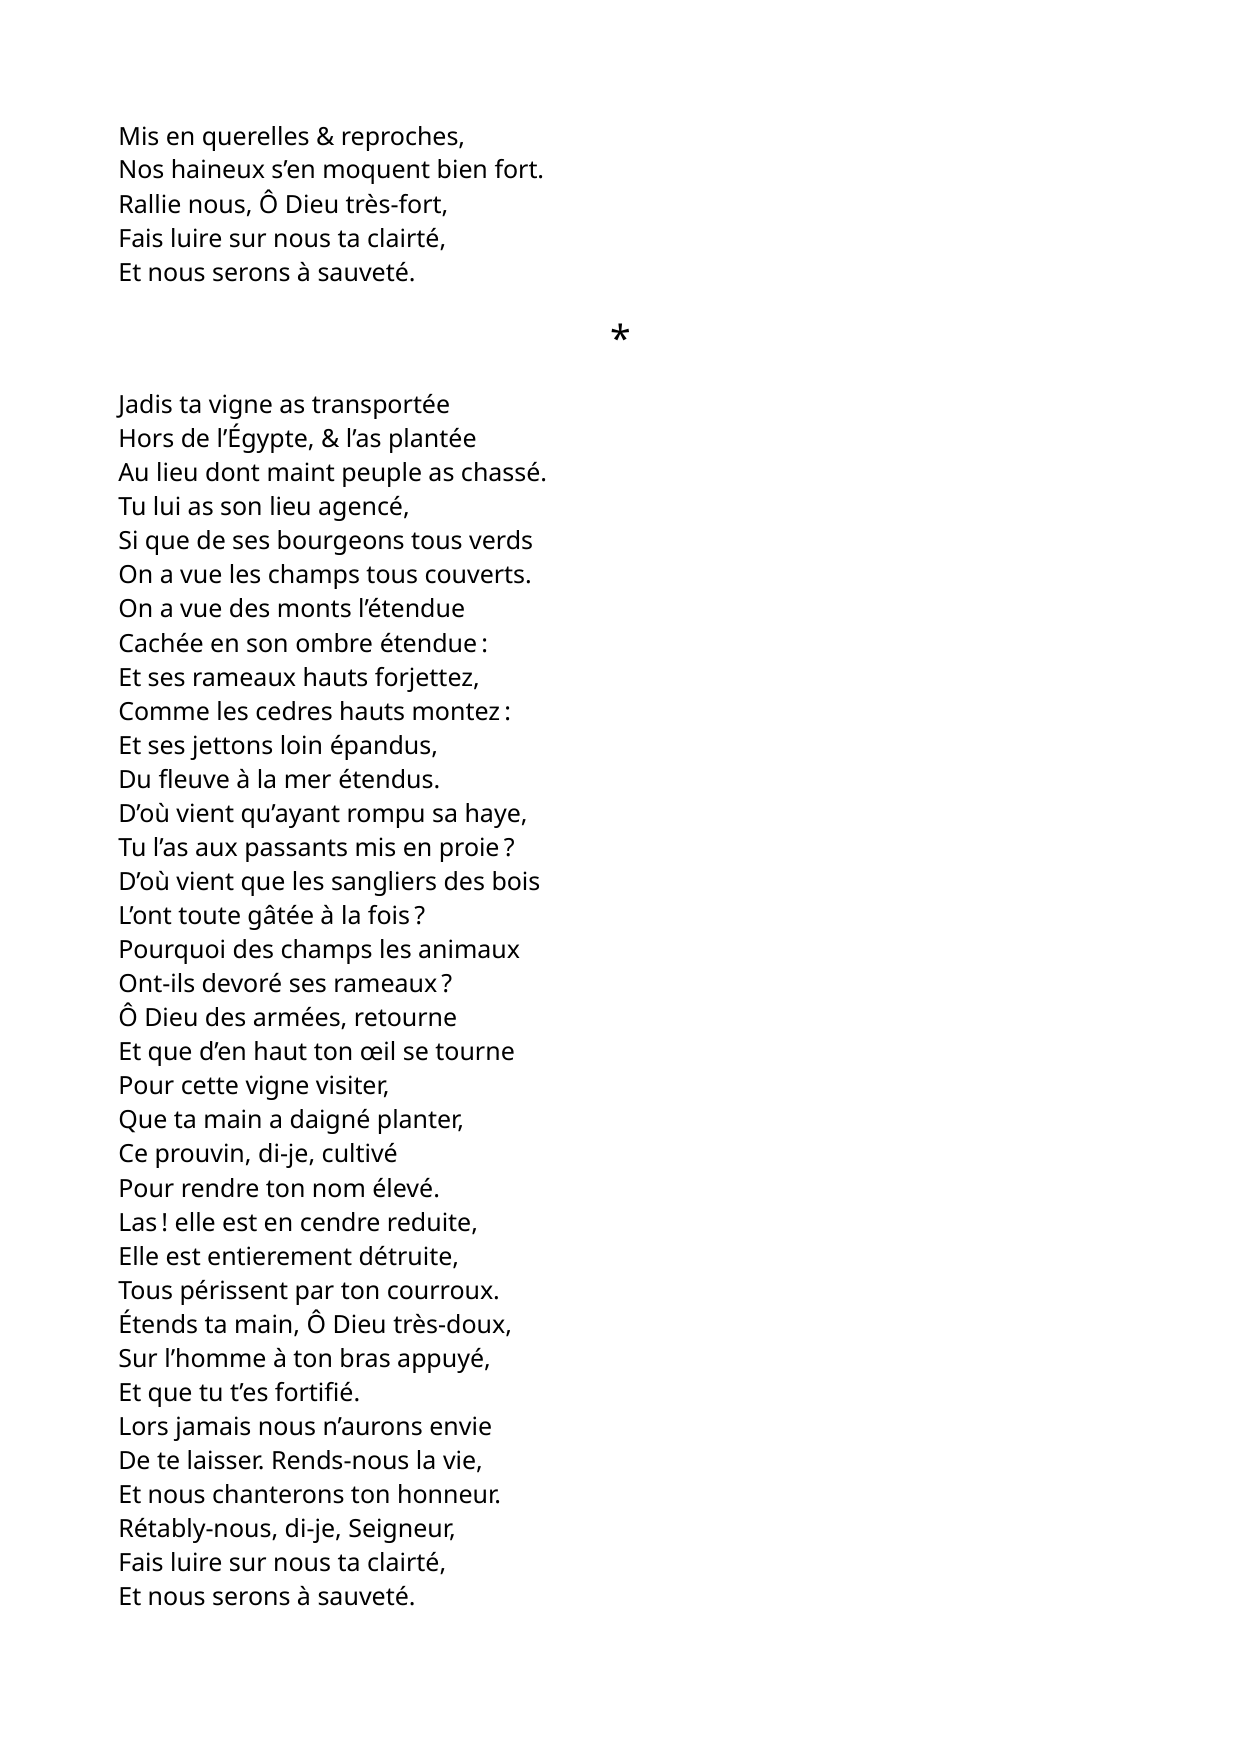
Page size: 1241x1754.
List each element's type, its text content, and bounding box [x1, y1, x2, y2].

text Et ses jettons loin épandus, [118, 727, 1122, 761]
text Mis en querelles & reproches, [118, 118, 1122, 152]
text On a vue les champs tous couverts. [118, 557, 1122, 591]
text Tu l’as aux passants mis en proie ? [118, 829, 1122, 864]
text Comme les cedres hauts montez : [118, 693, 1122, 727]
text Et nous serons à sauveté. [118, 1579, 1122, 1613]
text De te laisser. Rends-nous la vie, [118, 1443, 1122, 1477]
text Étends ta main, Ô Dieu très-doux, [118, 1306, 1122, 1341]
text Au lieu dont maint peuple as chassé. [118, 455, 1122, 489]
text Fais luire sur nous ta clairté, [118, 220, 1122, 254]
text Et nous serons à sauveté. [118, 254, 1122, 288]
text Ce prouvin, di-je, cultivé [118, 1136, 1122, 1170]
text Du fleuve à la mer étendus. [118, 761, 1122, 796]
text Hors de l’Égypte, & l’as plantée [118, 421, 1122, 455]
text Jadis ta vigne as transportée [118, 387, 1122, 421]
text Elle est entierement détruite, [118, 1238, 1122, 1272]
text D’où vient que les sangliers des bois [118, 864, 1122, 898]
text Si que de ses bourgeons tous verds [118, 523, 1122, 557]
text D’où vient qu’ayant rompu sa haye, [118, 796, 1122, 829]
text Nos haineux s’en moquent bien fort. [118, 152, 1122, 186]
text Et que tu t’es fortifié. [118, 1374, 1122, 1409]
text Pourquoi des champs les animaux [118, 932, 1122, 966]
text Et que d’en haut ton œil se tourne [118, 1034, 1122, 1068]
text Fais luire sur nous ta clairté, [118, 1545, 1122, 1579]
text Ont-ils devoré ses rameaux ? [118, 966, 1122, 1000]
text Tous périssent par ton courroux. [118, 1272, 1122, 1306]
text * [118, 312, 1122, 363]
text Et ses rameaux hauts forjettez, [118, 659, 1122, 693]
text Las ! elle est en cendre reduite, [118, 1204, 1122, 1238]
text Que ta main a daigné planter, [118, 1102, 1122, 1136]
text L’ont toute gâtée à la fois ? [118, 898, 1122, 932]
text Rétably-nous, di-je, Seigneur, [118, 1511, 1122, 1545]
text Rallie nous, Ô Dieu très-fort, [118, 186, 1122, 220]
text On a vue des monts l’étendue [118, 591, 1122, 625]
text Ô Dieu des armées, retourne [118, 1000, 1122, 1034]
text Pour cette vigne visiter, [118, 1068, 1122, 1102]
text Et nous chanterons ton honneur. [118, 1477, 1122, 1511]
text Tu lui as son lieu agencé, [118, 489, 1122, 523]
text Sur l’homme à ton bras appuyé, [118, 1341, 1122, 1374]
text Pour rendre ton nom élevé. [118, 1170, 1122, 1204]
text Lors jamais nous n’aurons envie [118, 1409, 1122, 1443]
text Cachée en son ombre étendue : [118, 625, 1122, 659]
